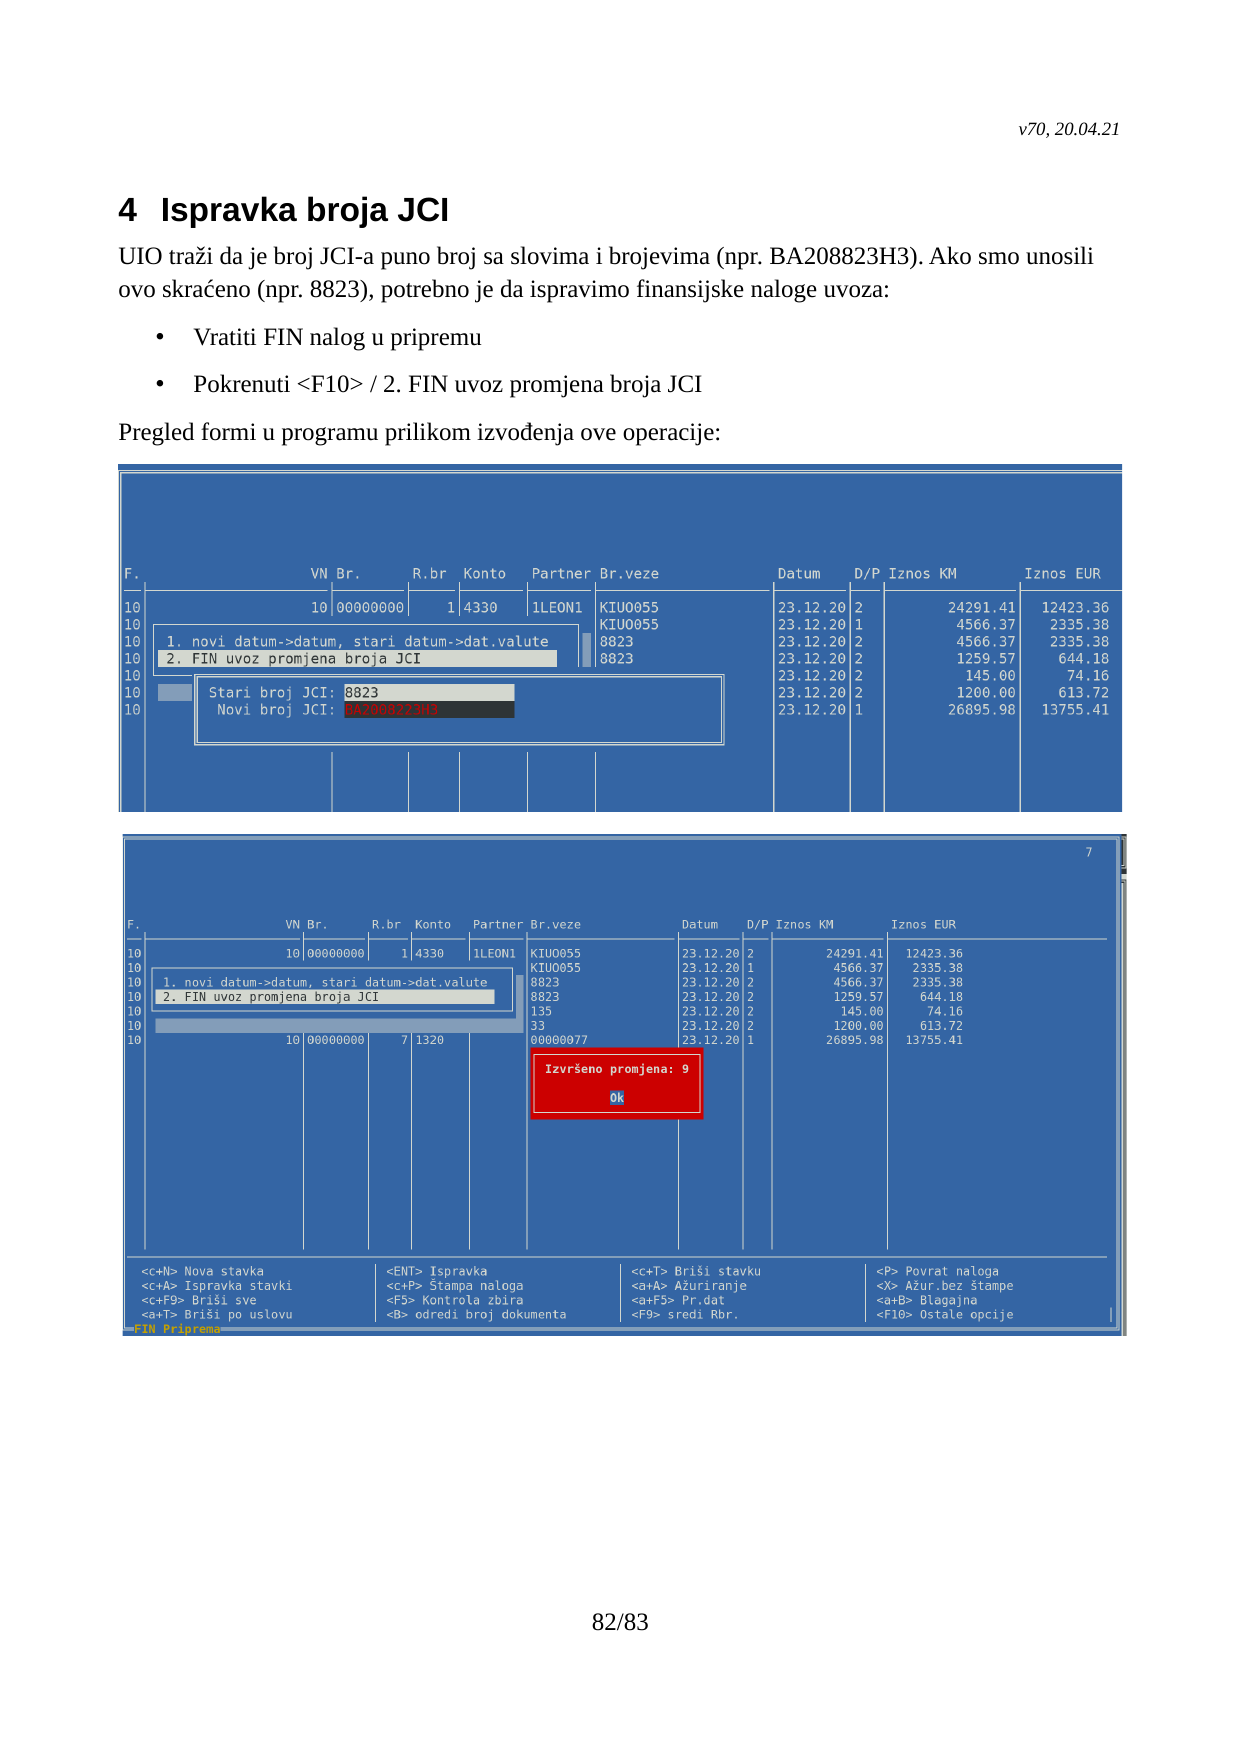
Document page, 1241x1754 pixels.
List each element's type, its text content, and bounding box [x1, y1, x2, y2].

picture [122, 834, 1127, 1336]
picture [118, 464, 1123, 812]
text Pregled formi u programu prilikom izvođenja ove operacije: [118, 417, 1122, 446]
subtitle Ispravka broja JCI [118, 190, 1122, 229]
list Pokrenuti <F10> / 2. FIN uvoz promjena broja JCI [156, 369, 1122, 398]
list Vratiti FIN nalog u pripremu [156, 322, 1122, 351]
text UIO traži da je broj JCI-a puno broj sa slovima i brojevima (npr. BA208823H3). Ako smo unosili ovo skraćeno (npr. 8823), potrebno je da ispravimo finansijske naloge uvoza: [118, 241, 1122, 303]
